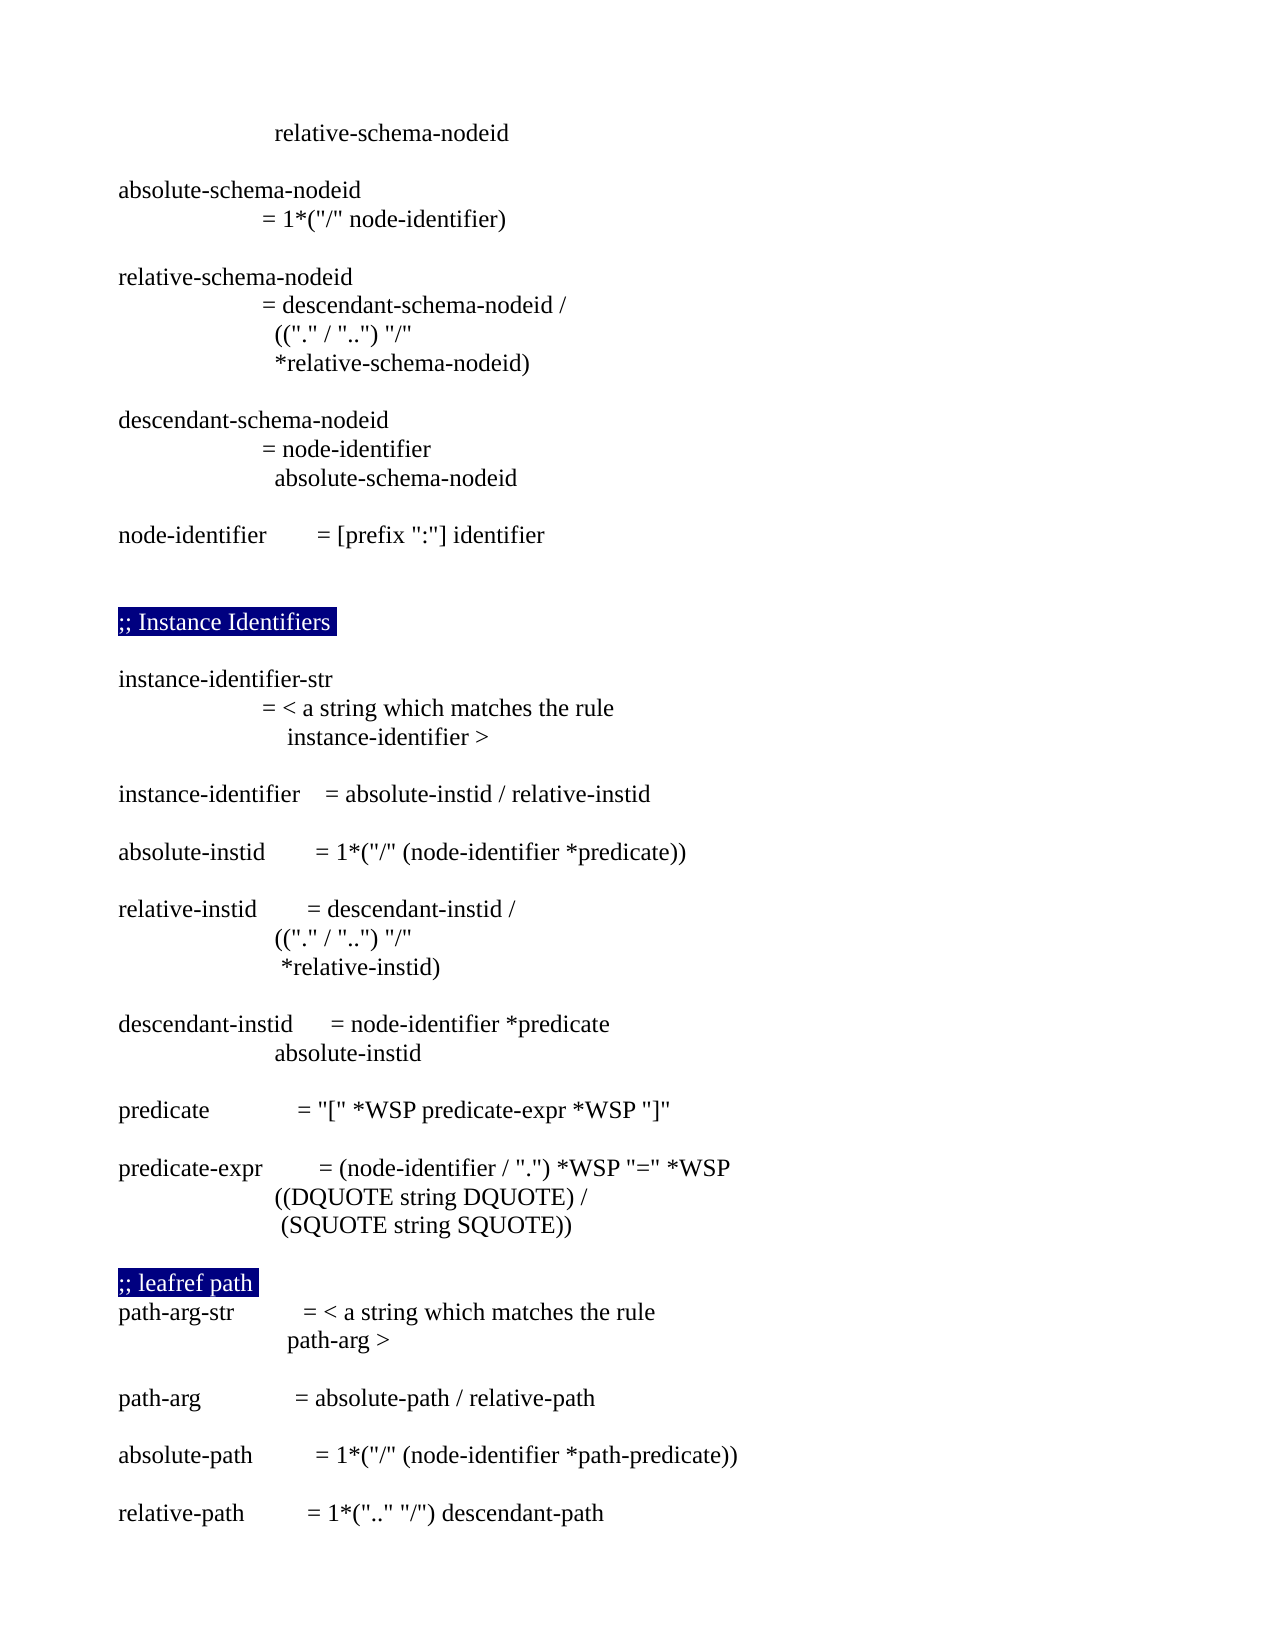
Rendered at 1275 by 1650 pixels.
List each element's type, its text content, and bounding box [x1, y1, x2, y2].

text instance-identifier > [118, 722, 1157, 751]
text path-arg = absolute-path / relative-path [118, 1383, 1157, 1412]
text = < a string which matches the rule [118, 693, 1157, 722]
text = 1*("/" node-identifier) [118, 204, 1157, 233]
text relative-schema-nodeid [118, 118, 1157, 147]
text path-arg-str = < a string which matches the rule [118, 1297, 1157, 1326]
text predicate = "[" *WSP predicate-expr *WSP "]" [118, 1096, 1157, 1124]
text ((DQUOTE string DQUOTE) / [118, 1182, 1157, 1211]
text relative-path = 1*(".." "/") descendant-path [118, 1498, 1157, 1527]
text *relative-instid) [118, 952, 1157, 981]
text *relative-schema-nodeid) [118, 348, 1157, 377]
text absolute-instid = 1*("/" (node-identifier *predicate)) [118, 837, 1157, 866]
text absolute-path = 1*("/" (node-identifier *path-predicate)) [118, 1441, 1157, 1469]
text relative-instid = descendant-instid / [118, 894, 1157, 923]
text descendant-instid = node-identifier *predicate [118, 1009, 1157, 1038]
text (("." / "..") "/" [118, 319, 1157, 348]
text (("." / "..") "/" [118, 923, 1157, 952]
text node-identifier = [prefix ":"] identifier [118, 521, 1157, 549]
text descendant-schema-nodeid [118, 406, 1157, 434]
text absolute-schema-nodeid [118, 176, 1157, 204]
text absolute-schema-nodeid [118, 463, 1157, 492]
text absolute-instid [118, 1038, 1157, 1067]
text = node-identifier [118, 434, 1157, 463]
text ;; leafref path [118, 1268, 1157, 1297]
text (SQUOTE string SQUOTE)) [118, 1211, 1157, 1239]
text ;; Instance Identifiers [118, 607, 1157, 636]
text path-arg > [118, 1326, 1157, 1354]
text relative-schema-nodeid [118, 262, 1157, 291]
text = descendant-schema-nodeid / [118, 291, 1157, 319]
text instance-identifier-str [118, 664, 1157, 693]
text predicate-expr = (node-identifier / ".") *WSP "=" *WSP [118, 1153, 1157, 1182]
text instance-identifier = absolute-instid / relative-instid [118, 779, 1157, 808]
